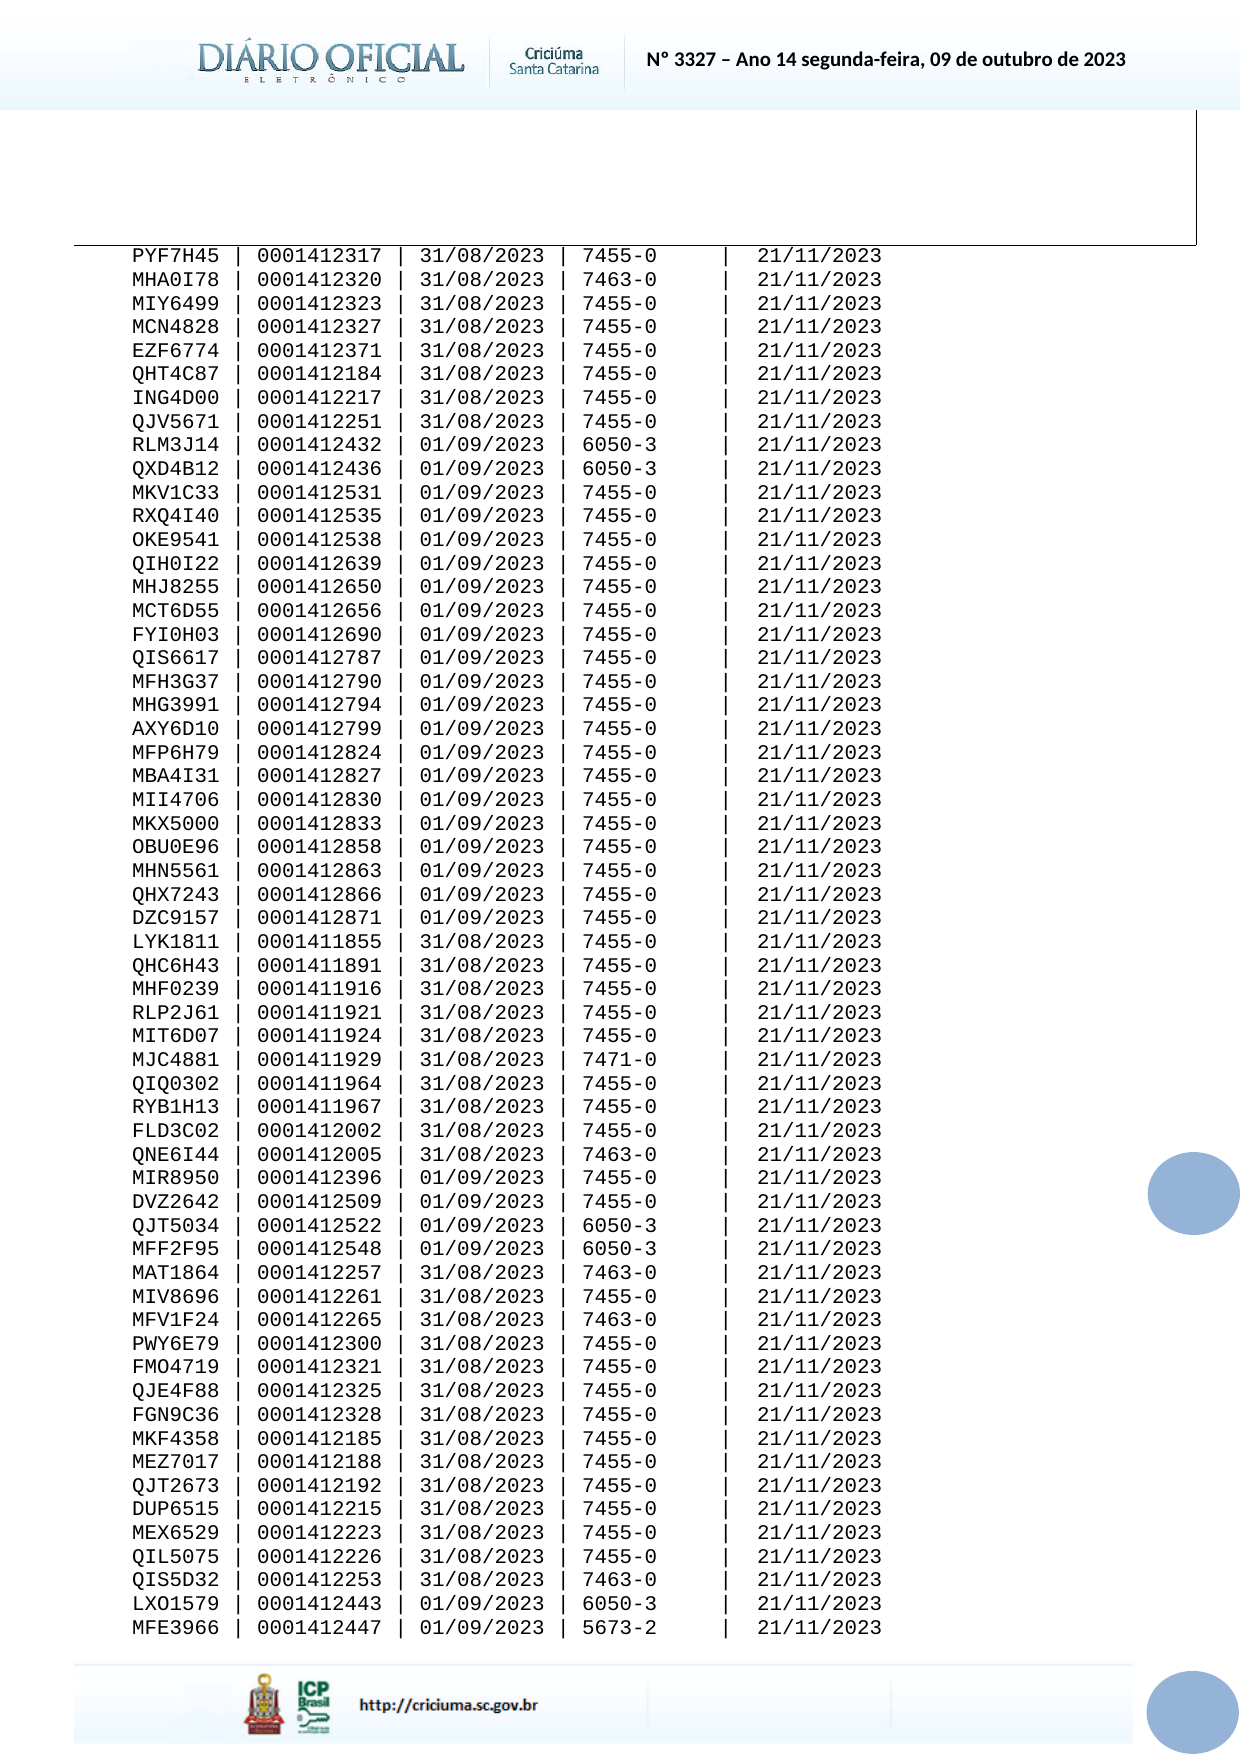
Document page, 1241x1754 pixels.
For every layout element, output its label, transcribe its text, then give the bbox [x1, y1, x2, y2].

text DZC9157 | 0001412871 | 01/09/2023 | 7455-0 | 21/11/2023 [44, 907, 1196, 931]
text FYI0H03 | 0001412690 | 01/09/2023 | 7455-0 | 21/11/2023 [44, 623, 1196, 647]
text LYK1811 | 0001411855 | 31/08/2023 | 7455-0 | 21/11/2023 [44, 931, 1196, 954]
text QJE4F88 | 0001412325 | 31/08/2023 | 7455-0 | 21/11/2023 [44, 1380, 1196, 1404]
text AXY6D10 | 0001412799 | 01/09/2023 | 7455-0 | 21/11/2023 [44, 718, 1196, 742]
text MBA4I31 | 0001412827 | 01/09/2023 | 7455-0 | 21/11/2023 [44, 765, 1196, 789]
text MFE3966 | 0001412447 | 01/09/2023 | 5673-2 | 21/11/2023 [44, 1617, 1196, 1640]
text MIT6D07 | 0001411924 | 31/08/2023 | 7455-0 | 21/11/2023 [44, 1026, 1196, 1049]
text QHC6H43 | 0001411891 | 31/08/2023 | 7455-0 | 21/11/2023 [44, 954, 1196, 978]
text OBU0E96 | 0001412858 | 01/09/2023 | 7455-0 | 21/11/2023 [44, 836, 1196, 860]
text FGN9C36 | 0001412328 | 31/08/2023 | 7455-0 | 21/11/2023 [44, 1404, 1196, 1427]
text LXO1579 | 0001412443 | 01/09/2023 | 6050-3 | 21/11/2023 [44, 1593, 1196, 1617]
text MKF4358 | 0001412185 | 31/08/2023 | 7455-0 | 21/11/2023 [44, 1427, 1196, 1451]
text MFV1F24 | 0001412265 | 31/08/2023 | 7463-0 | 21/11/2023 [44, 1309, 1196, 1333]
text QIS5D32 | 0001412253 | 31/08/2023 | 7463-0 | 21/11/2023 [44, 1569, 1196, 1593]
text QIQ0302 | 0001411964 | 31/08/2023 | 7455-0 | 21/11/2023 [44, 1073, 1196, 1096]
text QJT2673 | 0001412192 | 31/08/2023 | 7455-0 | 21/11/2023 [44, 1475, 1196, 1498]
text ING4D00 | 0001412217 | 31/08/2023 | 7455-0 | 21/11/2023 [44, 387, 1196, 411]
text MFF2F95 | 0001412548 | 01/09/2023 | 6050-3 | 21/11/2023 [44, 1238, 1196, 1262]
text FLD3C02 | 0001412002 | 31/08/2023 | 7455-0 | 21/11/2023 [44, 1120, 1196, 1144]
text RLM3J14 | 0001412432 | 01/09/2023 | 6050-3 | 21/11/2023 [44, 434, 1196, 458]
text EZF6774 | 0001412371 | 31/08/2023 | 7455-0 | 21/11/2023 [44, 340, 1196, 363]
text QHX7243 | 0001412866 | 01/09/2023 | 7455-0 | 21/11/2023 [44, 884, 1196, 907]
text MEX6529 | 0001412223 | 31/08/2023 | 7455-0 | 21/11/2023 [44, 1522, 1196, 1546]
text MCN4828 | 0001412327 | 31/08/2023 | 7455-0 | 21/11/2023 [44, 316, 1196, 340]
text QJV5671 | 0001412251 | 31/08/2023 | 7455-0 | 21/11/2023 [44, 411, 1196, 434]
text QIS6617 | 0001412787 | 01/09/2023 | 7455-0 | 21/11/2023 [44, 647, 1196, 671]
text QHT4C87 | 0001412184 | 31/08/2023 | 7455-0 | 21/11/2023 [44, 363, 1196, 387]
text QIL5075 | 0001412226 | 31/08/2023 | 7455-0 | 21/11/2023 [44, 1546, 1196, 1569]
text PWY6E79 | 0001412300 | 31/08/2023 | 7455-0 | 21/11/2023 [44, 1333, 1196, 1357]
text QXD4B12 | 0001412436 | 01/09/2023 | 6050-3 | 21/11/2023 [44, 458, 1196, 482]
text MIR8950 | 0001412396 | 01/09/2023 | 7455-0 | 21/11/2023 [44, 1167, 1157, 1191]
text MIY6499 | 0001412323 | 31/08/2023 | 7455-0 | 21/11/2023 [44, 292, 1196, 316]
text OKE9541 | 0001412538 | 01/09/2023 | 7455-0 | 21/11/2023 [44, 529, 1196, 553]
text QJT5034 | 0001412522 | 01/09/2023 | 6050-3 | 21/11/2023 [44, 1215, 1196, 1238]
text MFH3G37 | 0001412790 | 01/09/2023 | 7455-0 | 21/11/2023 [44, 671, 1196, 694]
text RYB1H13 | 0001411967 | 31/08/2023 | 7455-0 | 21/11/2023 [44, 1096, 1196, 1120]
text MCT6D55 | 0001412656 | 01/09/2023 | 7455-0 | 21/11/2023 [44, 600, 1196, 623]
text PYF7H45 | 0001412317 | 31/08/2023 | 7455-0 | 21/11/2023 [44, 245, 1196, 269]
text MKV1C33 | 0001412531 | 01/09/2023 | 7455-0 | 21/11/2023 [44, 482, 1196, 505]
text MKX5000 | 0001412833 | 01/09/2023 | 7455-0 | 21/11/2023 [44, 813, 1196, 836]
text MHG3991 | 0001412794 | 01/09/2023 | 7455-0 | 21/11/2023 [44, 694, 1196, 718]
text MII4706 | 0001412830 | 01/09/2023 | 7455-0 | 21/11/2023 [44, 789, 1196, 813]
text MHN5561 | 0001412863 | 01/09/2023 | 7455-0 | 21/11/2023 [44, 860, 1196, 884]
text QNE6I44 | 0001412005 | 31/08/2023 | 7463-0 | 21/11/2023 [44, 1144, 1196, 1167]
text MAT1864 | 0001412257 | 31/08/2023 | 7463-0 | 21/11/2023 [44, 1262, 1196, 1286]
text MEZ7017 | 0001412188 | 31/08/2023 | 7455-0 | 21/11/2023 [44, 1451, 1196, 1475]
text MHF0239 | 0001411916 | 31/08/2023 | 7455-0 | 21/11/2023 [44, 978, 1196, 1002]
text FMO4719 | 0001412321 | 31/08/2023 | 7455-0 | 21/11/2023 [44, 1357, 1196, 1380]
text MHA0I78 | 0001412320 | 31/08/2023 | 7463-0 | 21/11/2023 [44, 269, 1196, 292]
text MIV8696 | 0001412261 | 31/08/2023 | 7455-0 | 21/11/2023 [44, 1286, 1196, 1309]
text MFP6H79 | 0001412824 | 01/09/2023 | 7455-0 | 21/11/2023 [44, 742, 1196, 765]
text RLP2J61 | 0001411921 | 31/08/2023 | 7455-0 | 21/11/2023 [44, 1002, 1196, 1026]
text RXQ4I40 | 0001412535 | 01/09/2023 | 7455-0 | 21/11/2023 [44, 505, 1196, 529]
text DUP6515 | 0001412215 | 31/08/2023 | 7455-0 | 21/11/2023 [44, 1498, 1196, 1522]
text DVZ2642 | 0001412509 | 01/09/2023 | 7455-0 | 21/11/2023 [44, 1191, 1153, 1215]
text MJC4881 | 0001411929 | 31/08/2023 | 7471-0 | 21/11/2023 [44, 1049, 1196, 1073]
text QIH0I22 | 0001412639 | 01/09/2023 | 7455-0 | 21/11/2023 [44, 553, 1196, 576]
text MHJ8255 | 0001412650 | 01/09/2023 | 7455-0 | 21/11/2023 [44, 576, 1196, 600]
